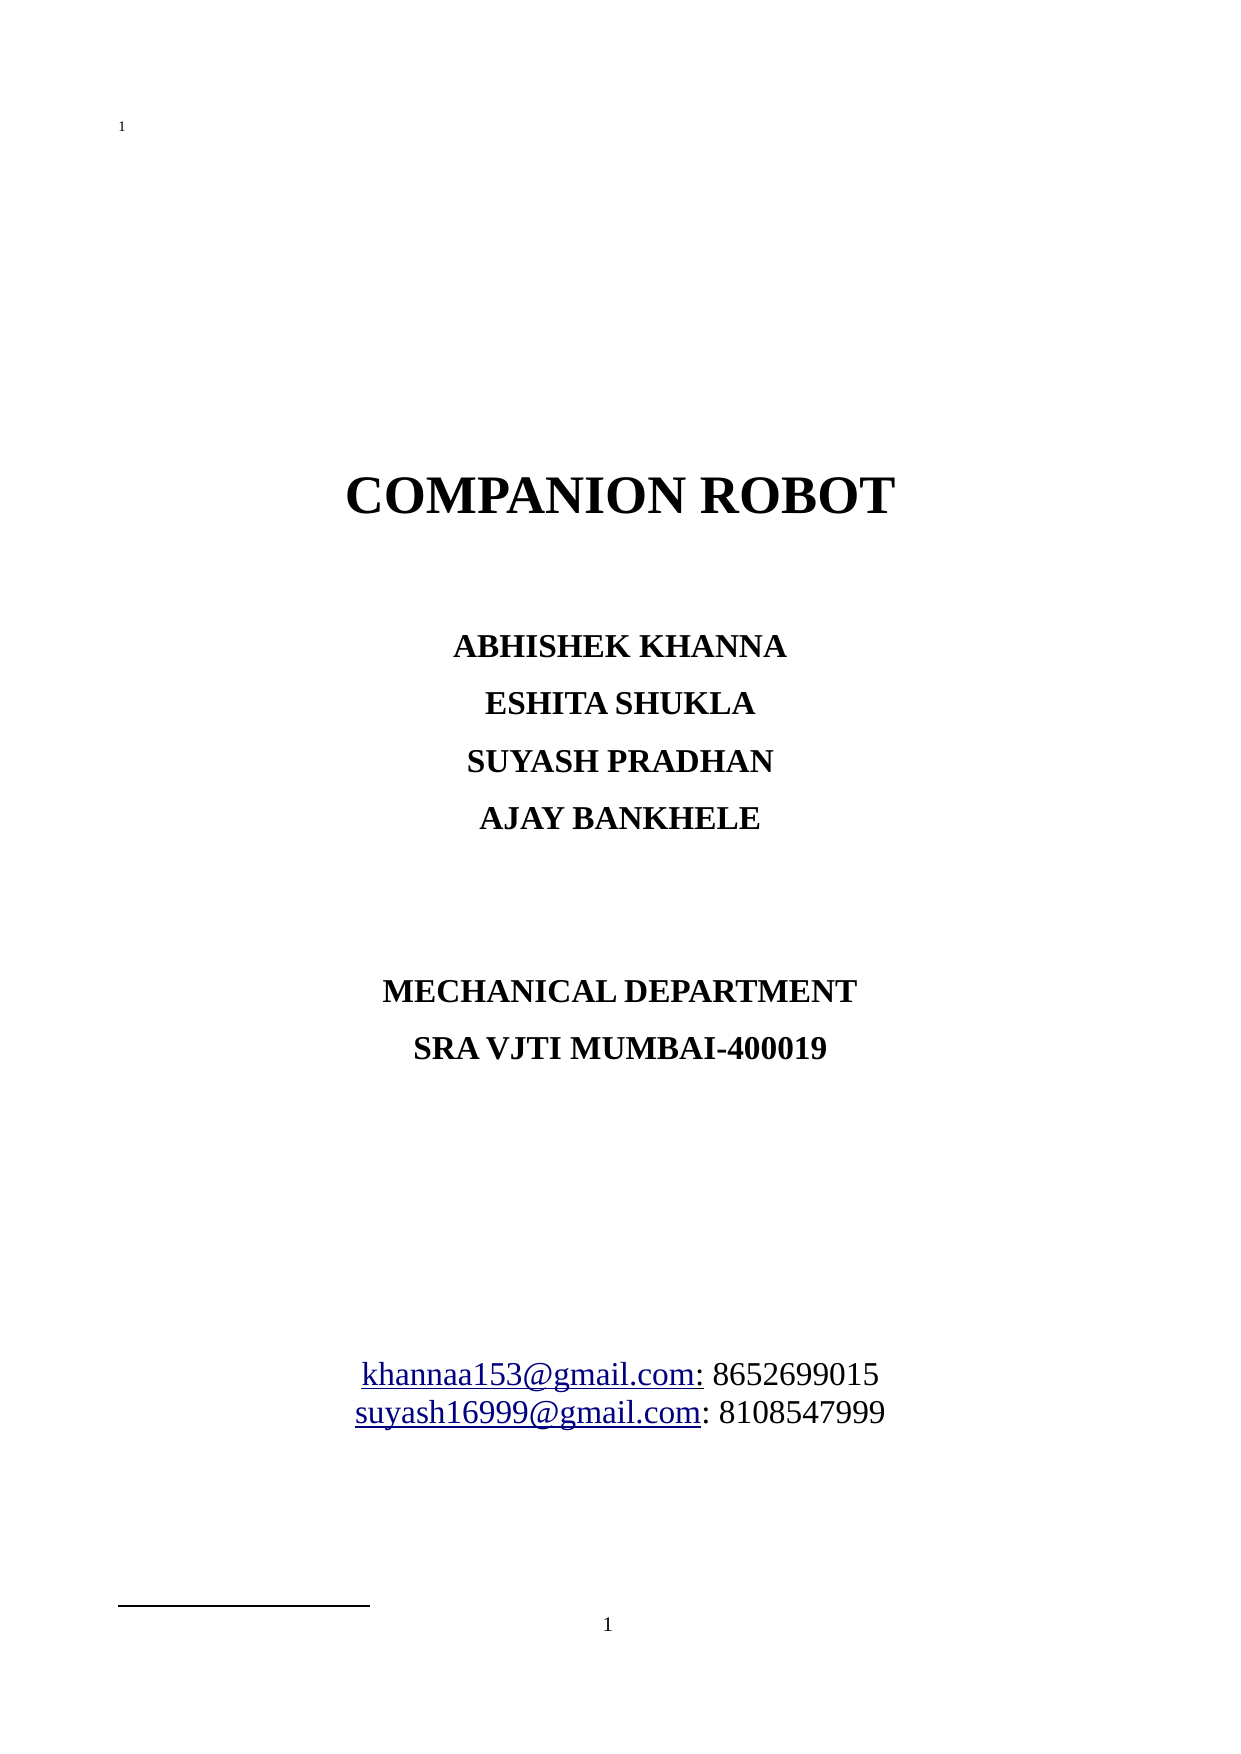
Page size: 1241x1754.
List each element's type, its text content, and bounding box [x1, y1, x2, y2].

text ESHITA SHUKLA [118, 683, 1122, 722]
text COMPANION ROBOT [118, 463, 1122, 525]
text MECHANICAL DEPARTMENT [118, 971, 1122, 1009]
text ABHISHEK KHANNA [118, 626, 1122, 664]
text SUYASH PRADHAN [118, 741, 1122, 779]
text khannaa153@gmail.com: 8652699015 [118, 1354, 1122, 1393]
text AJAY BANKHELE [118, 798, 1122, 837]
text SRA VJTI MUMBAI-400019 [118, 1028, 1122, 1067]
text suyash16999@gmail.com: 8108547999 [118, 1393, 1122, 1431]
